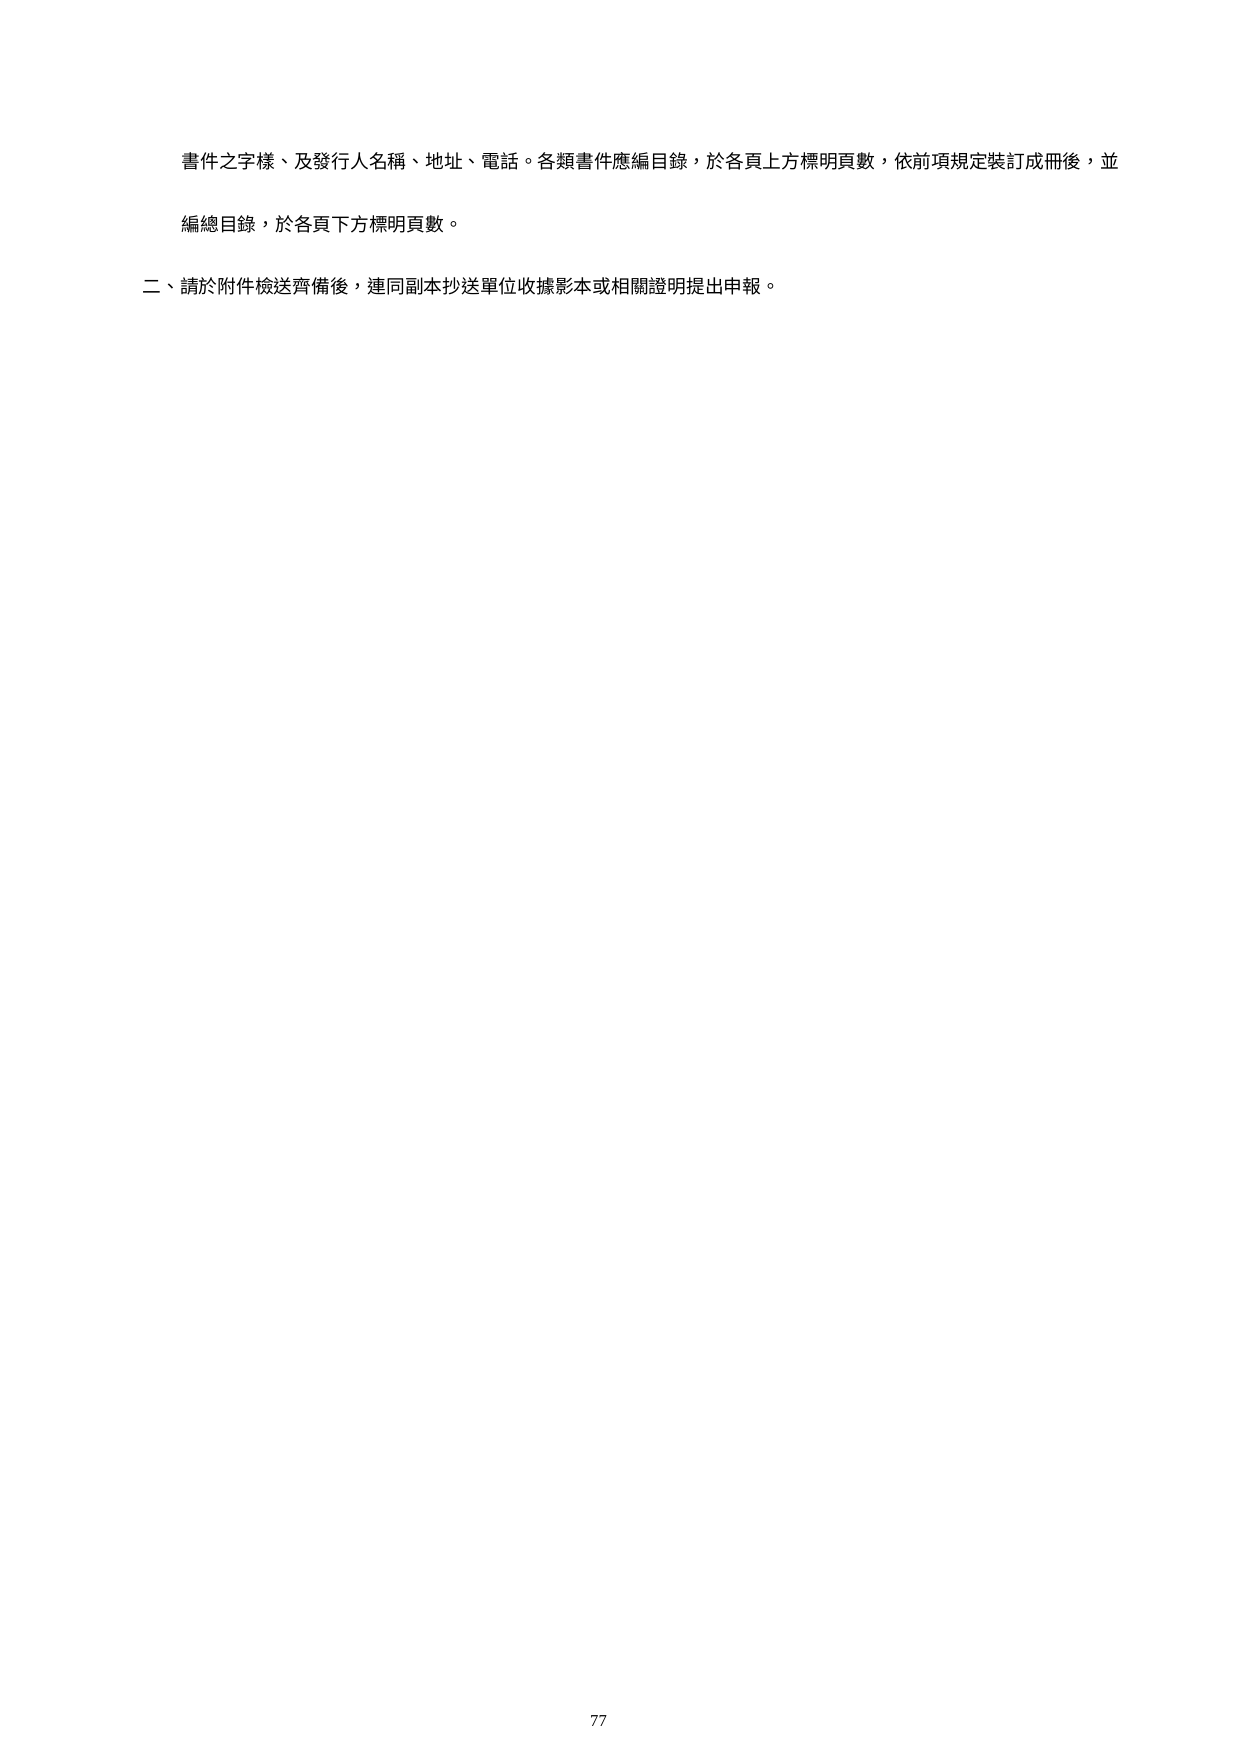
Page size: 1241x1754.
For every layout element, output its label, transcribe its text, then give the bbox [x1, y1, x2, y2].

text 二、請於附件檢送齊備後，連同副本抄送單位收據影本或相關證明提出申報。 [142, 244, 1137, 306]
text 書件之字樣、及發行人名稱、地址、電話。各類書件應編目錄，於各頁上方標明頁數，依前項規定裝訂成冊後，並編總目錄，於各頁下方標明頁數。 [68, 119, 1137, 244]
